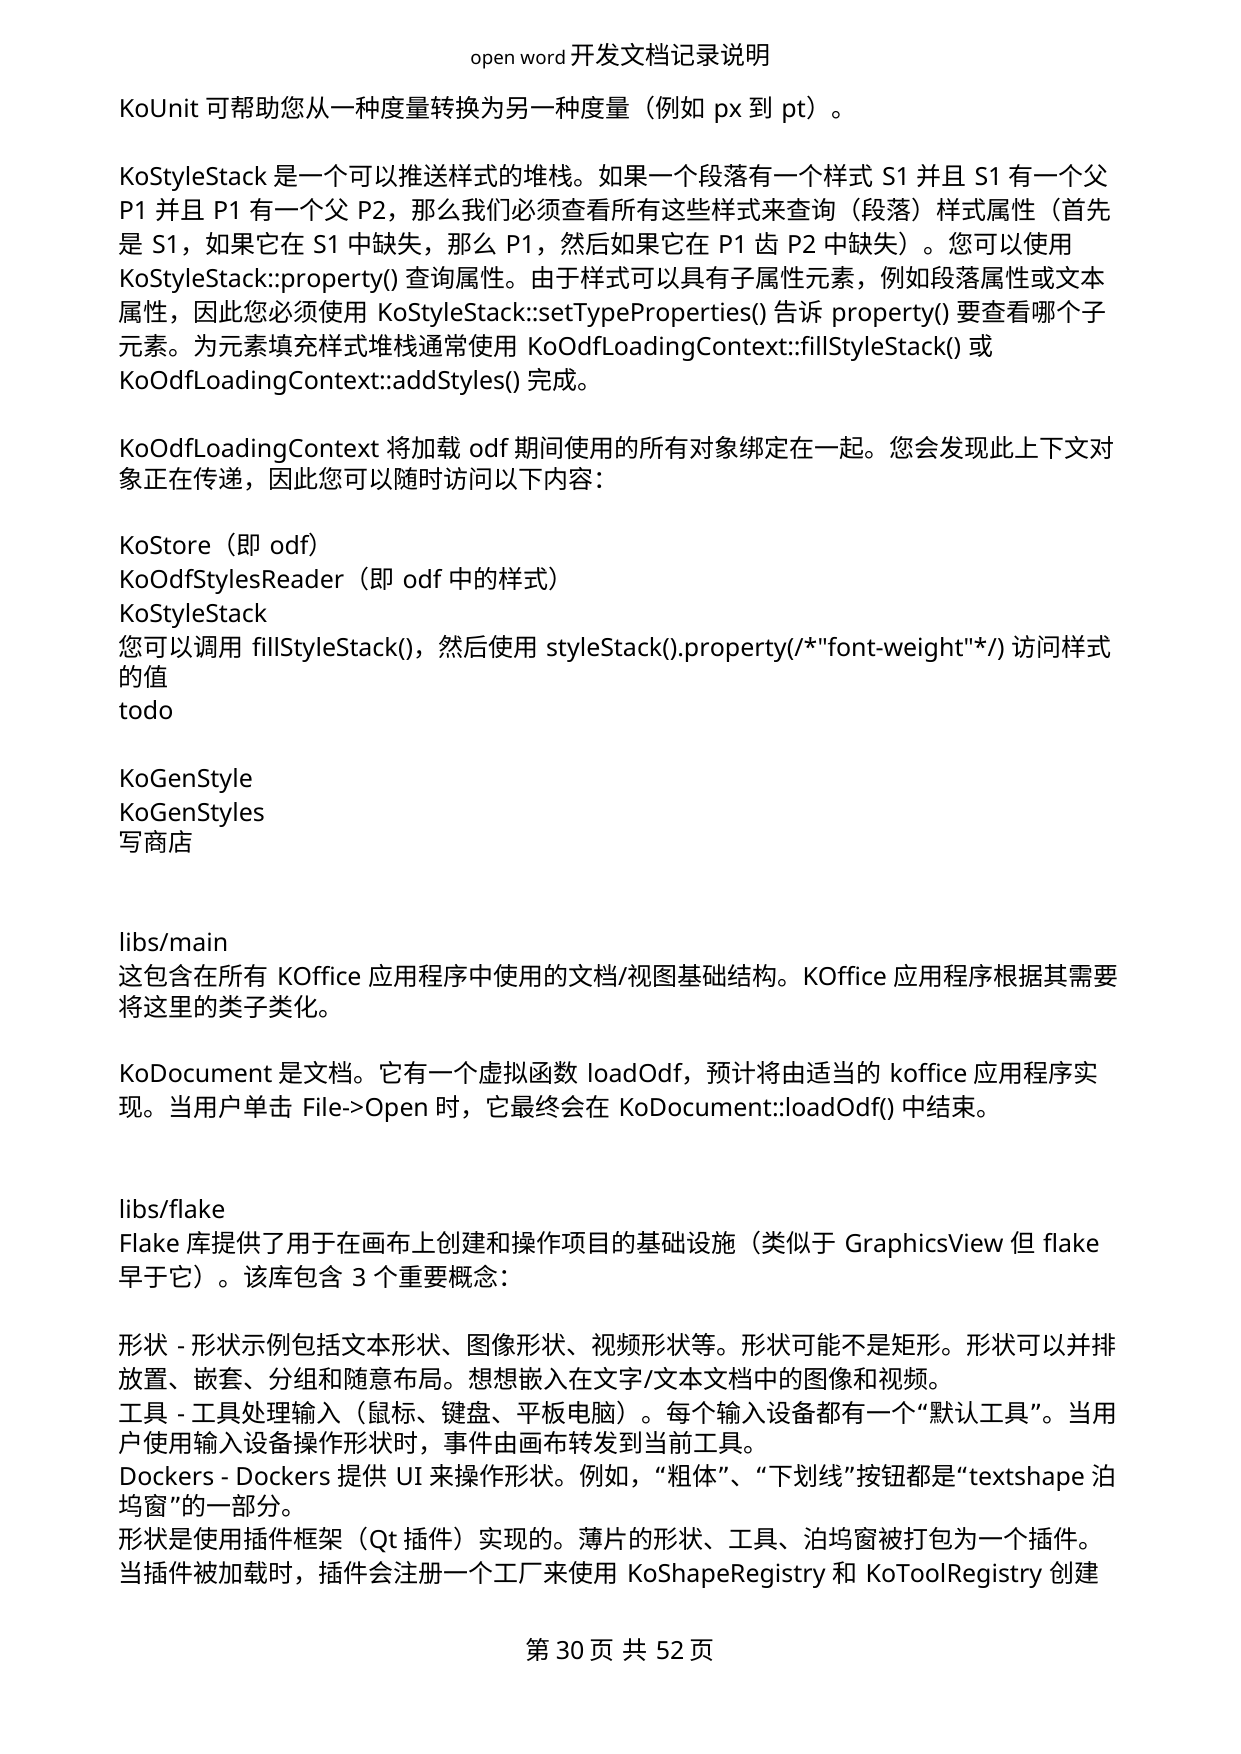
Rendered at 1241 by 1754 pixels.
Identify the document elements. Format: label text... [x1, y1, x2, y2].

text 形状是使用插件框架（Qt 插件）实现的。薄片的形状、工具、泊坞窗被打包为一个插件。当插件被加载时，插件会注册一个工厂来使用 KoShapeRegistry 和 KoToolRegistry 创建 [119, 1522, 1121, 1589]
text KoStyleStack [119, 596, 1121, 630]
text KoStyleStack 是一个可以推送样式的堆栈。如果一个段落有一个样式 S1 并且 S1 有一个父 P1 并且 P1 有一个父 P2，那么我们必须查看所有这些样式来查询（段落）样式属性（首先是 S1，如果它在 S1 中缺失，那么 P1，然后如果它在 P1 齿 P2 中缺失）。您可以使用 KoStyleStack::property() 查询属性。由于样式可以具有子属性元素，例如段落属性或文本属性，因此您必须使用 KoStyleStack::setTypeProperties() 告诉 property() 要查看哪个子元素。为元素填充样式堆栈通常使用 KoOdfLoadingContext::fillStyleStack() 或 KoOdfLoadingContext::addStyles() 完成。 [119, 159, 1121, 397]
text KoOdfLoadingContext 将加载 odf 期间使用的所有对象绑定在一起。您会发现此上下文对象正在传递，因此您可以随时访问以下内容： [119, 431, 1121, 494]
text KoUnit 可帮助您从一种度量转换为另一种度量（例如 px 到 pt）。 [119, 91, 1121, 125]
text KoStore（即 odf） [119, 528, 1121, 562]
text 这包含在所有 KOffice 应用程序中使用的文档/视图基础结构。KOffice 应用程序根据其需要将这里的类子类化。 [119, 959, 1121, 1022]
text Dockers - Dockers 提供 UI 来操作形状。例如，“粗体”、“下划线”按钮都是“textshape 泊坞窗”的一部分。 [119, 1459, 1121, 1522]
text Flake 库提供了用于在画布上创建和操作项目的基础设施（类似于 GraphicsView 但 flake 早于它）。该库包含 3 个重要概念： [119, 1226, 1121, 1294]
text 您可以调用 fillStyleStack()，然后使用 styleStack().property(/*"font-weight"*/) 访问样式的值 [119, 630, 1121, 693]
text 写商店 [119, 828, 1121, 857]
text libs/main [119, 925, 1121, 959]
text KoOdfStylesReader（即 odf 中的样式） [119, 562, 1121, 596]
text 形状 - 形状示例包括文本形状、图像形状、视频形状等。形状可能不是矩形。形状可以并排放置、嵌套、分组和随意布局。想想嵌入在文字/文本文档中的图像和视频。 [119, 1328, 1121, 1396]
text KoGenStyles [119, 794, 1121, 828]
text todo [119, 693, 1121, 727]
text libs/flake [119, 1192, 1121, 1226]
text 工具 - 工具处理输入（鼠标、键盘、平板电脑）。每个输入设备都有一个“默认工具”。当用户使用输入设备操作形状时，事件由画布转发到当前工具。 [119, 1396, 1121, 1459]
text KoDocument 是文档。它有一个虚拟函数 loadOdf，预计将由适当的 koffice 应用程序实现。当用户单击 File->Open 时，它最终会在 KoDocument::loadOdf() 中结束。 [119, 1056, 1121, 1124]
text KoGenStyle [119, 761, 1121, 794]
